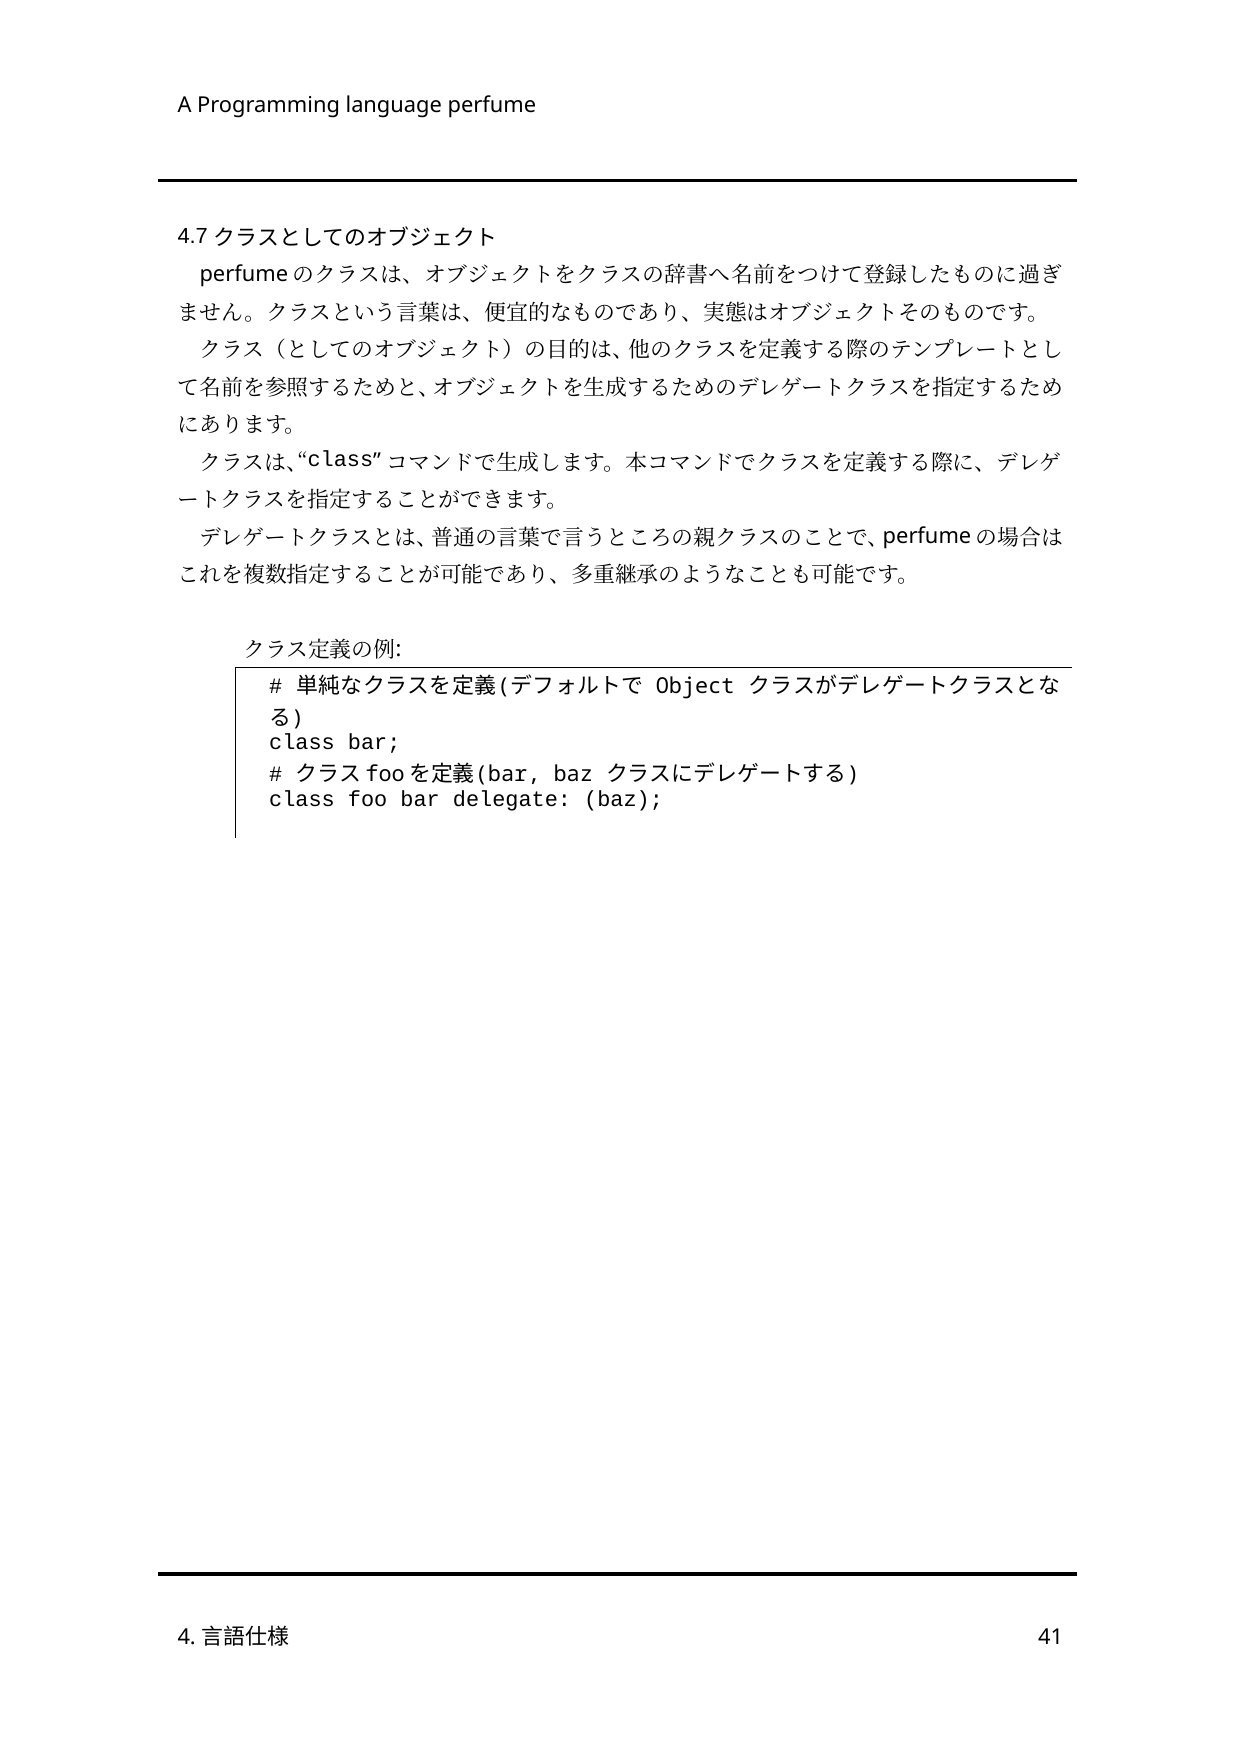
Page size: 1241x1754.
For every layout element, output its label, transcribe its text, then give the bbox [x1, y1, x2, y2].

text perfumeのクラスは、オブジェクトをクラスの辞書へ名前をつけて登録したものに過ぎません。クラスという言葉は、便宜的なものであり、実態はオブジェクトそのものです。 [177, 254, 1063, 329]
text クラス定義の例: [243, 629, 1063, 667]
text クラス（としてのオブジェクト）の目的は、他のクラスを定義する際のテンプレートとして名前を参照するためと、オブジェクトを生成するためのデレゲートクラスを指定するためにあります。 [177, 329, 1063, 442]
text クラスは、“class” コマンドで生成します。本コマンドでクラスを定義する際に、デレゲートクラスを指定することができます。 [177, 442, 1063, 517]
table_header # 単純なクラスを定義(デフォルトで Object クラスがデレゲートクラスとなる) class bar; # クラスfooを定義(bar, baz クラスにデレゲートする) class foo bar delegate: (baz); [236, 668, 1072, 838]
subtitle 4.7 クラスとしてのオブジェクト [177, 217, 1063, 254]
text デレゲートクラスとは、普通の言葉で言うところの親クラスのことで、perfumeの場合はこれを複数指定することが可能であり、多重継承のようなことも可能です。 [177, 517, 1063, 592]
